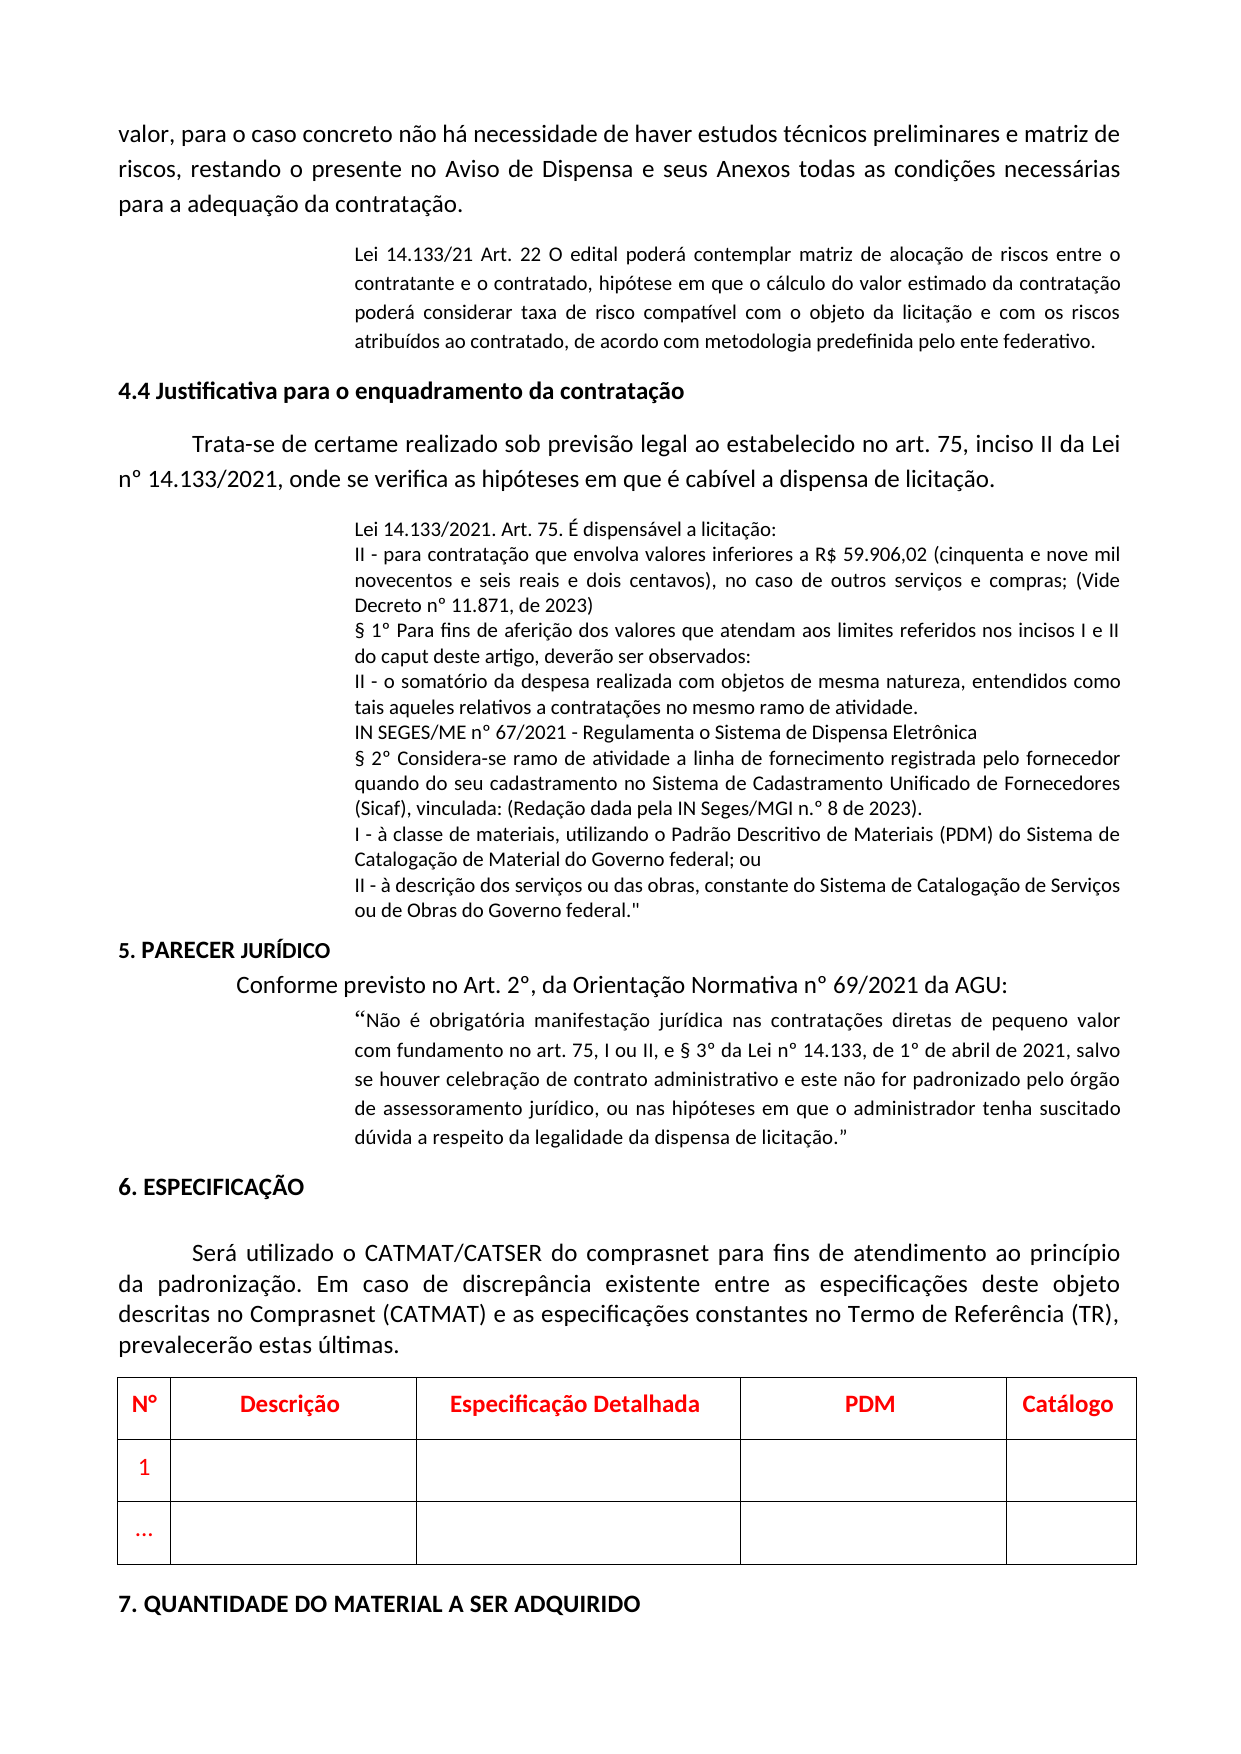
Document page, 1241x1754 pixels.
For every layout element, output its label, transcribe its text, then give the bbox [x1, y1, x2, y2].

text § 1º Para fins de aferição dos valores que atendam aos limites referidos nos incisos I e II do caput deste artigo, deverão ser observados: [354, 618, 1122, 668]
text II - o somatório da despesa realizada com objetos de mesma natureza, entendidos como tais aqueles relativos a contratações no mesmo ramo de atividade. [354, 668, 1122, 719]
text Lei 14.133/21 Art. 22 O edital poderá contemplar matriz de alocação de riscos entre o contratante e o contratado, hipótese em que o cálculo do valor estimado da contratação poderá considerar taxa de risco compatível com o objeto da licitação e com os riscos atribuídos ao contratado, de acordo com metodologia predefinida pelo ente federativo. [354, 241, 1122, 354]
text 4.4 Justificativa para o enquadramento da contratação [118, 375, 1122, 406]
text valor, para o caso concreto não há necessidade de haver estudos técnicos preliminares e matriz de riscos, restando o presente no Aviso de Dispensa e seus Anexos todas as condições necessárias para a adequação da contratação. [118, 118, 1122, 219]
table_cell [171, 1502, 416, 1564]
table_cell [741, 1502, 1006, 1564]
text 6. ESPECIFICAÇÃO [118, 1171, 1122, 1202]
table_cell [171, 1440, 416, 1501]
table_cell [1007, 1440, 1136, 1501]
text 7. QUANTIDADE DO MATERIAL A SER ADQUIRIDO [118, 1588, 1122, 1619]
table_cell ... [118, 1502, 170, 1564]
table_header Descrição [171, 1378, 416, 1439]
table_cell 1 [118, 1440, 170, 1501]
table_cell [417, 1502, 740, 1564]
text Trata-se de certame realizado sob previsão legal ao estabelecido no art. 75, inciso II da Lei nº 14.133/2021, onde se verifica as hipóteses em que é cabível a dispensa de licitação. [118, 428, 1122, 494]
table_cell [1007, 1502, 1136, 1564]
text § 2º Considera-se ramo de atividade a linha de fornecimento registrada pelo fornecedor quando do seu cadastramento no Sistema de Cadastramento Unificado de Fornecedores (Sicaf), vinculada: (Redação dada pela IN Seges/MGI n.º 8 de 2023). [354, 745, 1122, 821]
text Lei 14.133/2021. Art. 75. É dispensável a licitação: [354, 516, 1122, 541]
text II - à descrição dos serviços ou das obras, constante do Sistema de Catalogação de Serviços ou de Obras do Governo federal." [354, 872, 1122, 923]
text I - à classe de materiais, utilizando o Padrão Descritivo de Materiais (PDM) do Sistema de Catalogação de Material do Governo federal; ou [354, 821, 1122, 872]
table_header Catálogo [1007, 1378, 1136, 1439]
text 5. PARECER JURÍDICO [118, 934, 1122, 965]
text Conforme previsto no Art. 2º, da Orientação Normativa nº 69/2021 da AGU: [118, 969, 1122, 1000]
text “Não é obrigatória manifestação jurídica nas contratações diretas de pequeno valor com fundamento no art. 75, I ou II, e § 3º da Lei nº 14.133, de 1º de abril de 2021, salvo se houver celebração de contrato administrativo e este não for padronizado pelo órgão de assessoramento jurídico, ou nas hipóteses em que o administrador tenha suscitado dúvida a respeito da legalidade da dispensa de licitação.” [354, 1004, 1122, 1150]
table_header Especificação Detalhada [417, 1378, 740, 1439]
text IN SEGES/ME nº 67/2021 - Regulamenta o Sistema de Dispensa Eletrônica [354, 719, 1122, 745]
table_header N° [118, 1378, 170, 1439]
text Será utilizado o CATMAT/CATSER do comprasnet para fins de atendimento ao princípio da padronização. Em caso de discrepância existente entre as especificações deste objeto descritas no Comprasnet (CATMAT) e as especificações constantes no Termo de Referência (TR), prevalecerão estas últimas. [118, 1237, 1122, 1359]
table_cell [741, 1440, 1006, 1501]
table_cell [417, 1440, 740, 1501]
table_header PDM [741, 1378, 1006, 1439]
text II - para contratação que envolva valores inferiores a R$ 59.906,02 (cinquenta e nove mil novecentos e seis reais e dois centavos), no caso de outros serviços e compras; (Vide Decreto nº 11.871, de 2023) [354, 541, 1122, 618]
